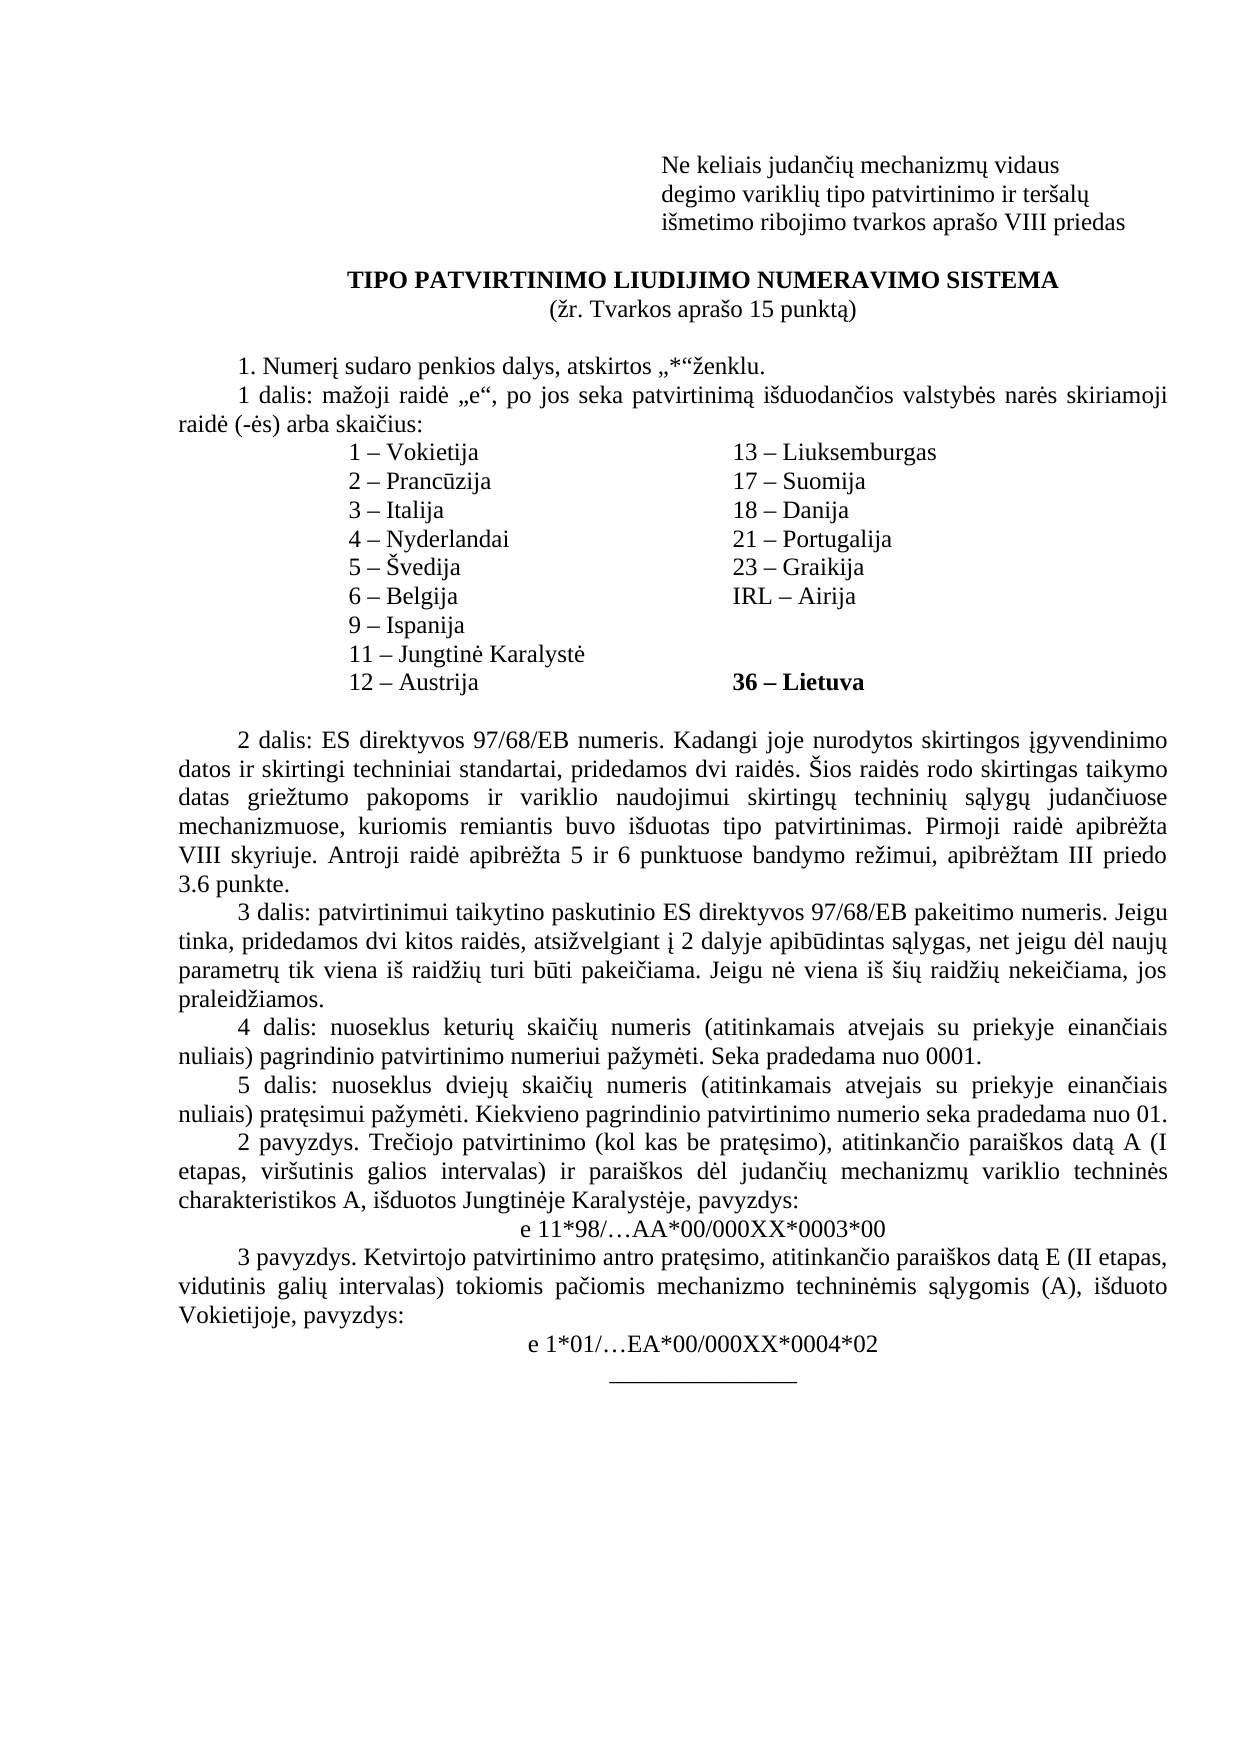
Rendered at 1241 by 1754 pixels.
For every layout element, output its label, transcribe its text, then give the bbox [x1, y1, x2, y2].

text 3 dalis: patvirtinimui taikytino paskutinio ES direktyvos 97/68/EB pakeitimo numeris. Jeigu tinka, pridedamos dvi kitos raidės, atsižvelgiant į 2 dalyje apibūdintas sąlygas, net jeigu dėl naujų parametrų tik viena iš raidžių turi būti pakeičiama. Jeigu nė viena iš šių raidžių nekeičiama, jos praleidžiamos. [178, 897, 1169, 1012]
text 3 pavyzdys. Ketvirtojo patvirtinimo antro pratęsimo, atitinkančio paraiškos datą E (II etapas, vidutinis galių intervalas) tokiomis pačiomis mechanizmo techninėmis sąlygomis (A), išduoto Vokietijoje, pavyzdys: [178, 1242, 1169, 1329]
table_cell 3 – Italija [278, 495, 662, 524]
table_cell 21 – Portugalija [662, 524, 1146, 552]
table_cell 9 – Ispanija [278, 610, 662, 639]
table_cell 12 – Austrija [278, 668, 662, 696]
text (žr. Tvarkos aprašo 15 punktą) [178, 294, 1169, 322]
table_cell 11 – Jungtinė Karalystė [278, 639, 662, 667]
text 1. Numerį sudaro penkios dalys, atskirtos „*“ženklu. [178, 351, 1169, 380]
text 2 pavyzdys. Trečiojo patvirtinimo (kol kas be pratęsimo), atitinkančio paraiškos datą A (I etapas, viršutinis galios intervalas) ir paraiškos dėl judančių mechanizmų variklio techninės charakteristikos A, išduotos Jungtinėje Karalystėje, pavyzdys: [178, 1127, 1169, 1214]
table_header 13 – Liuksemburgas [662, 438, 1146, 466]
text 1 dalis: mažoji raidė „e“, po jos seka patvirtinimą išduodančios valstybės narės skiriamoji raidė (-ės) arba skaičius: [178, 380, 1169, 437]
table_header 1 – Vokietija [278, 438, 662, 466]
table_cell 5 – Švedija [278, 553, 662, 581]
table_cell [662, 639, 1146, 667]
table_cell 2 – Prancūzija [278, 466, 662, 495]
table_cell [662, 610, 1146, 639]
text 5 dalis: nuoseklus dviejų skaičių numeris (atitinkamais atvejais su priekyje einančiais nuliais) pratęsimui pažymėti. Kiekvieno pagrindinio patvirtinimo numerio seka pradedama nuo 01. [178, 1070, 1169, 1127]
table_cell 36 – Lietuva [662, 668, 1146, 696]
table_cell IRL – Airija [662, 581, 1146, 610]
text e 1*01/…EA*00/000XX*0004*02 [178, 1329, 1169, 1357]
text TIPO PATVIRTINIMO LIUDIJIMO NUMERAVIMO SISTEMA [178, 265, 1169, 294]
table_cell 6 – Belgija [278, 581, 662, 610]
table_cell 4 – Nyderlandai [278, 524, 662, 552]
text _______________ [178, 1357, 1169, 1386]
text 2 dalis: ES direktyvos 97/68/EB numeris. Kadangi joje nurodytos skirtingos įgyvendinimo datos ir skirtingi techniniai standartai, pridedamos dvi raidės. Šios raidės rodo skirtingas taikymo datas griežtumo pakopoms ir variklio naudojimui skirtingų techninių sąlygų judančiuose mechanizmuose, kuriomis remiantis buvo išduotas tipo patvirtinimas. Pirmoji raidė apibrėžta VIII skyriuje. Antroji raidė apibrėžta 5 ir 6 punktuose bandymo režimui, apibrėžtam III priedo 3.6 punkte. [178, 725, 1169, 897]
table_cell 18 – Danija [662, 495, 1146, 524]
table_cell 17 – Suomija [662, 466, 1146, 495]
text 4 dalis: nuoseklus keturių skaičių numeris (atitinkamais atvejais su priekyje einančiais nuliais) pagrindinio patvirtinimo numeriui pažymėti. Seka pradedama nuo 0001. [178, 1012, 1169, 1070]
table_cell 23 – Graikija [662, 553, 1146, 581]
text degimo variklių tipo patvirtinimo ir teršalų [661, 179, 1169, 207]
text e 11*98/…AA*00/000XX*0003*00 [178, 1214, 1169, 1242]
text išmetimo ribojimo tvarkos aprašo VIII priedas [661, 207, 1169, 236]
text Ne keliais judančių mechanizmų vidaus [661, 150, 1169, 179]
